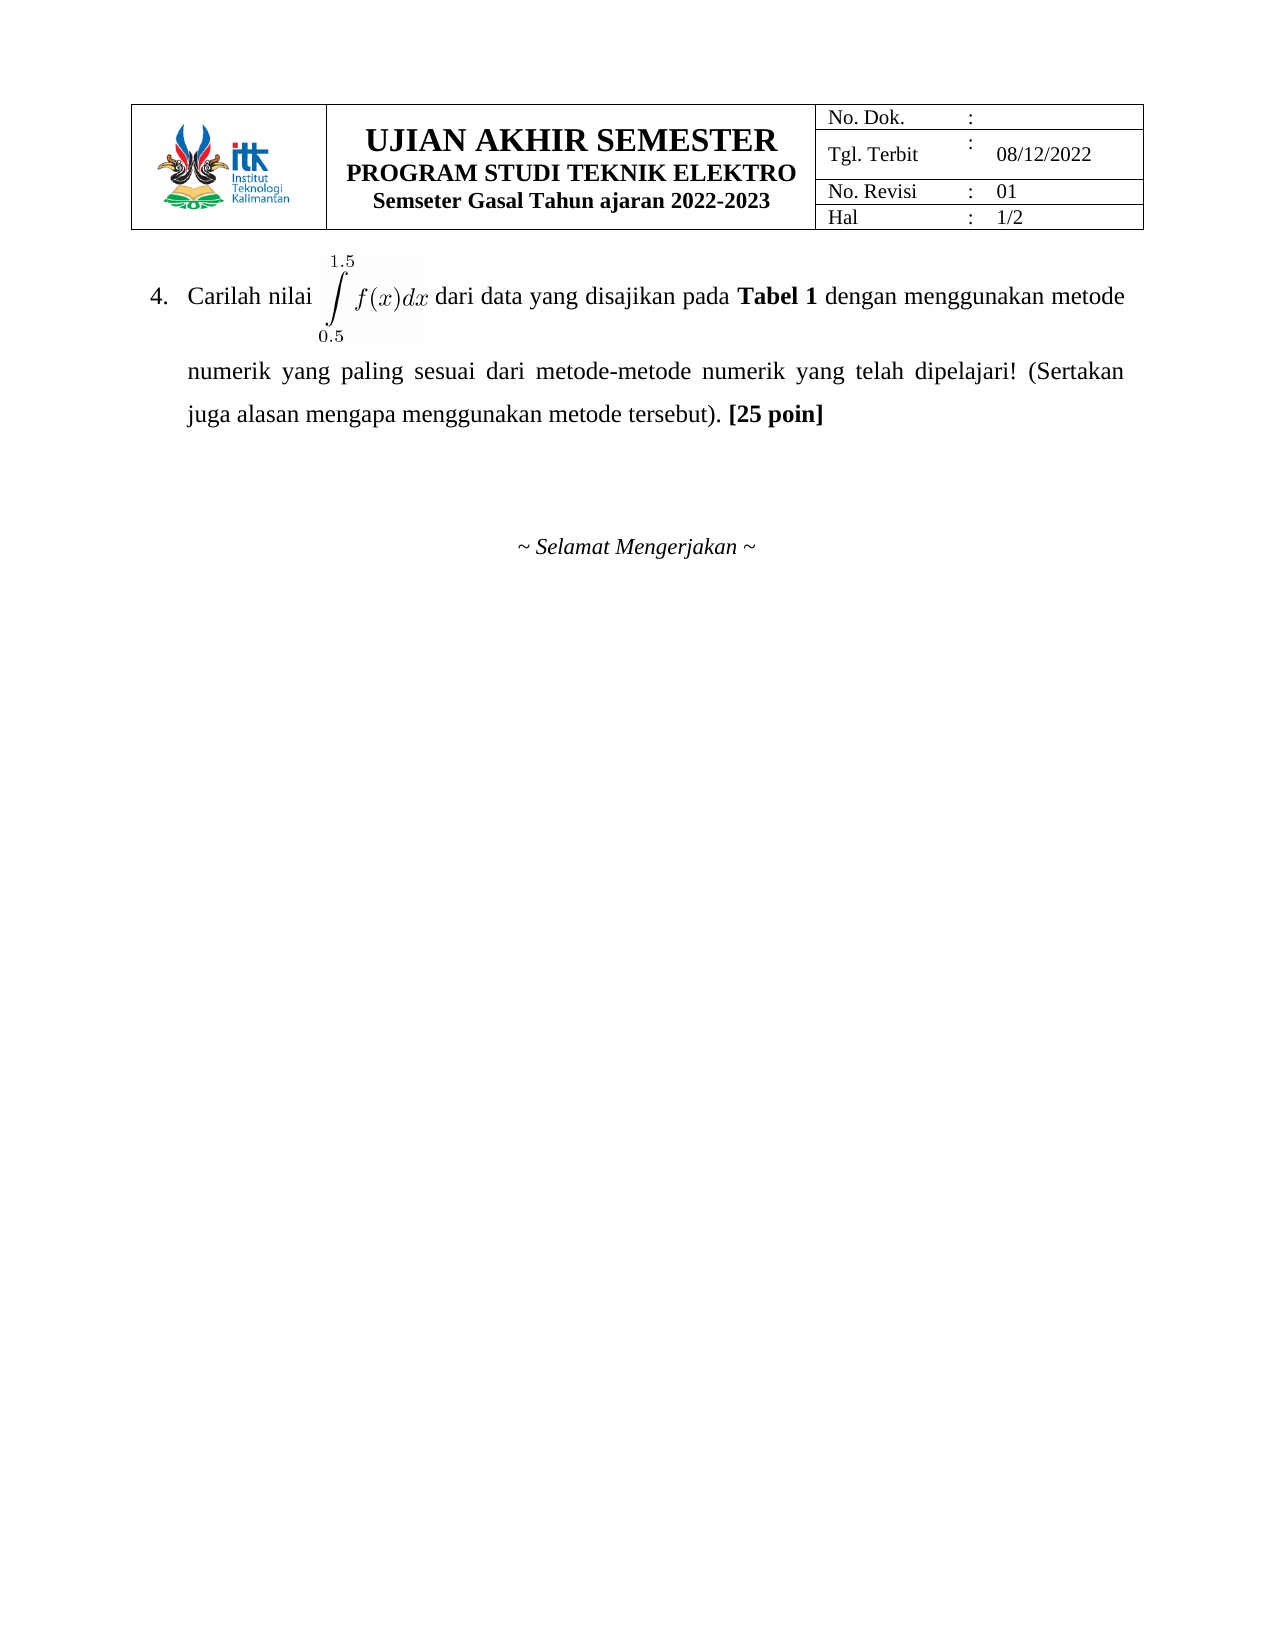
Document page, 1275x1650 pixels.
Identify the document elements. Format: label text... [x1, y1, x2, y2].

list Carilah nilai dari data yang disajikan pada Tabel 1 dengan menggunakan metode numerik yang paling sesuai dari metode-metode numerik yang telah dipelajari! (Sertakan juga alasan mengapa menggunakan metode tersebut). [25 poin] [150, 342, 1125, 428]
picture [154, 122, 292, 212]
picture [319, 255, 428, 342]
text ~ Selamat Mengerjakan ~ [150, 533, 1125, 560]
